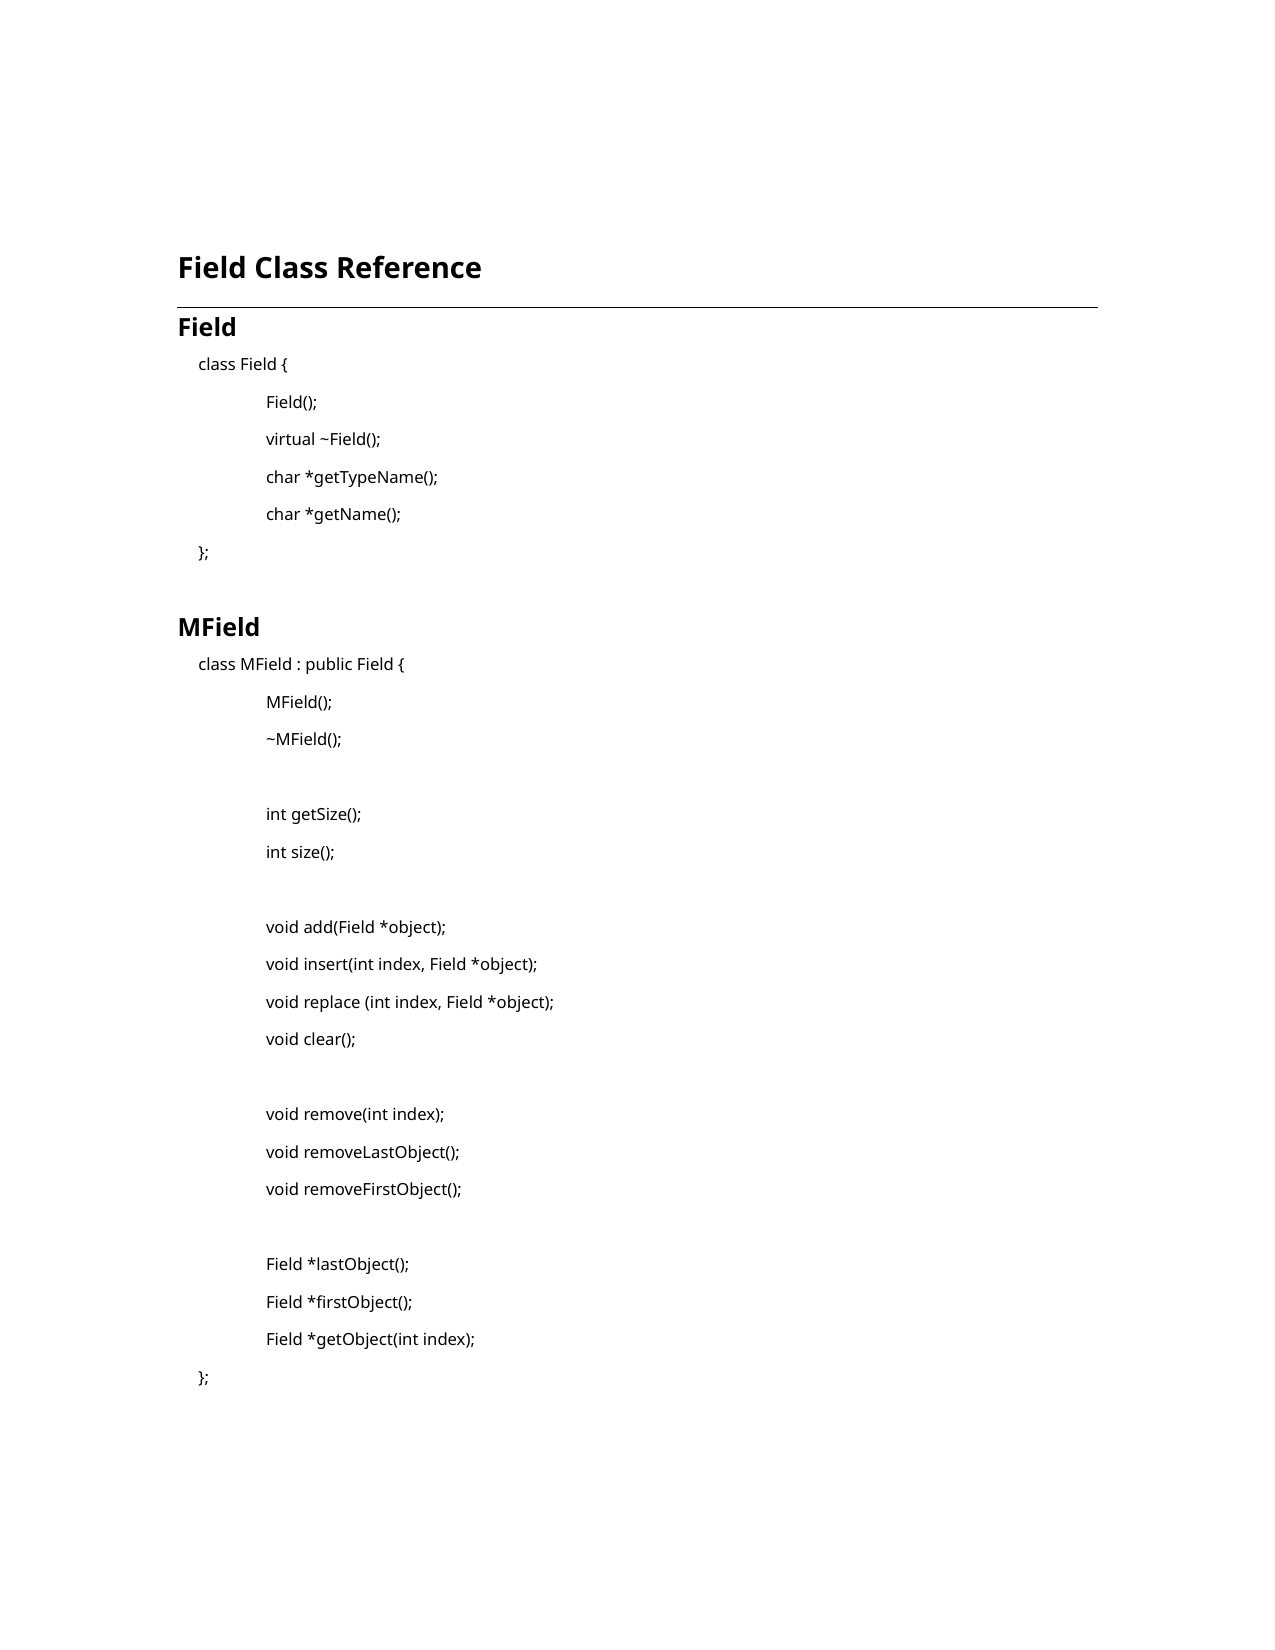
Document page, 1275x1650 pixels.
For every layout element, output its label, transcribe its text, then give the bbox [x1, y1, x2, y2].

text void clear(); [198, 1021, 1098, 1058]
subtitle Field [177, 308, 1098, 346]
text MField(); [198, 683, 1098, 721]
text }; [198, 533, 1098, 571]
text char *getName(); [198, 496, 1098, 533]
text class MField : public Field { [198, 646, 1098, 683]
text void remove(int index); [198, 1096, 1098, 1133]
text Field *firstObject(); [198, 1283, 1098, 1321]
text int getSize(); [198, 796, 1098, 833]
text char *getTypeName(); [198, 458, 1098, 496]
text void removeFirstObject(); [198, 1171, 1098, 1208]
text Field(); [198, 383, 1098, 421]
text virtual ~Field(); [198, 421, 1098, 458]
text void insert(int index, Field *object); [198, 946, 1098, 983]
text }; [198, 1358, 1098, 1396]
subtitle Field Class Reference [177, 230, 1098, 307]
text void add(Field *object); [198, 908, 1098, 946]
text void removeLastObject(); [198, 1133, 1098, 1171]
text ~MField(); [198, 721, 1098, 758]
text class Field { [198, 346, 1098, 383]
subtitle MField [177, 608, 1098, 646]
text int size(); [198, 833, 1098, 871]
text Field *lastObject(); [198, 1246, 1098, 1283]
text void replace (int index, Field *object); [198, 983, 1098, 1021]
text Field *getObject(int index); [198, 1321, 1098, 1358]
